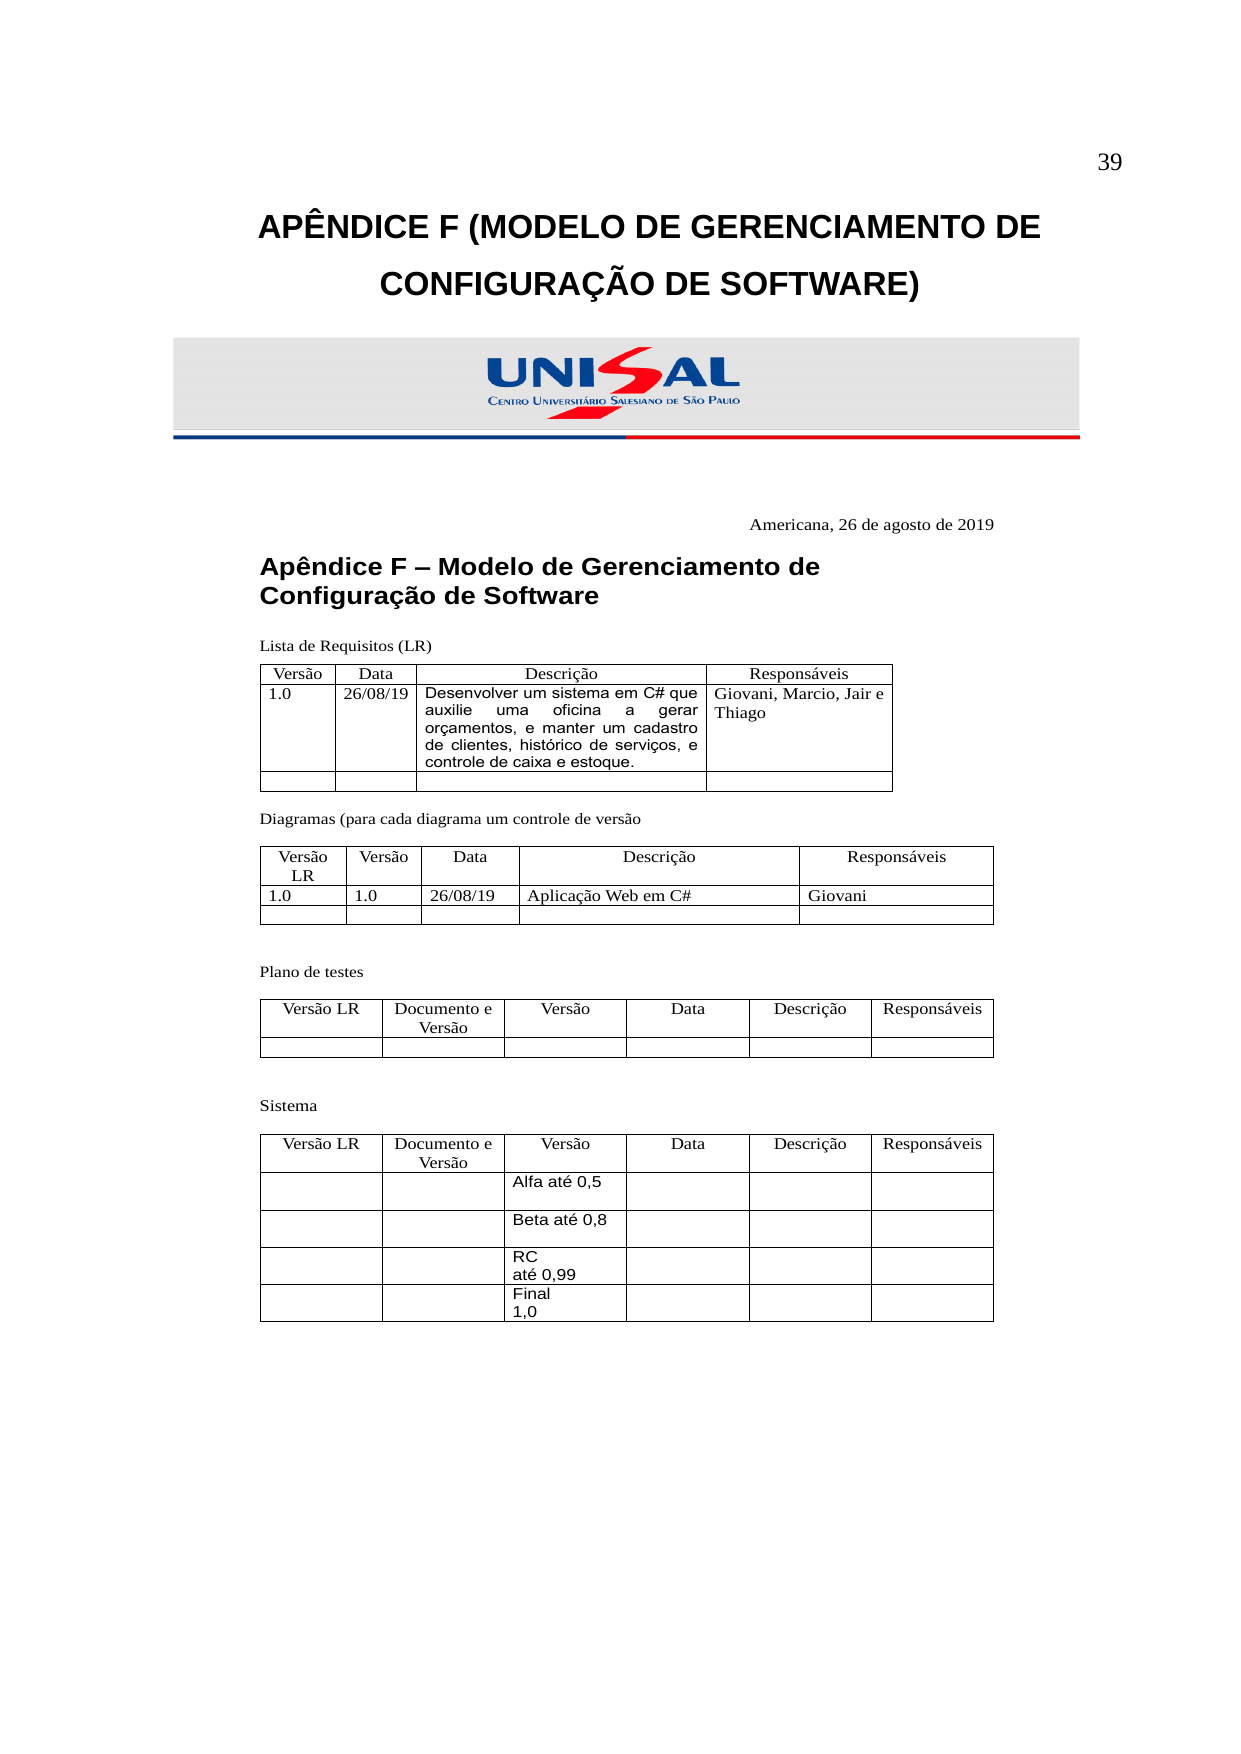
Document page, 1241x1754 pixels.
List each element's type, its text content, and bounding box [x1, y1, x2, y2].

subtitle Apêndice F (modelo de gerenciamento de configuração de software) [177, 207, 1122, 303]
